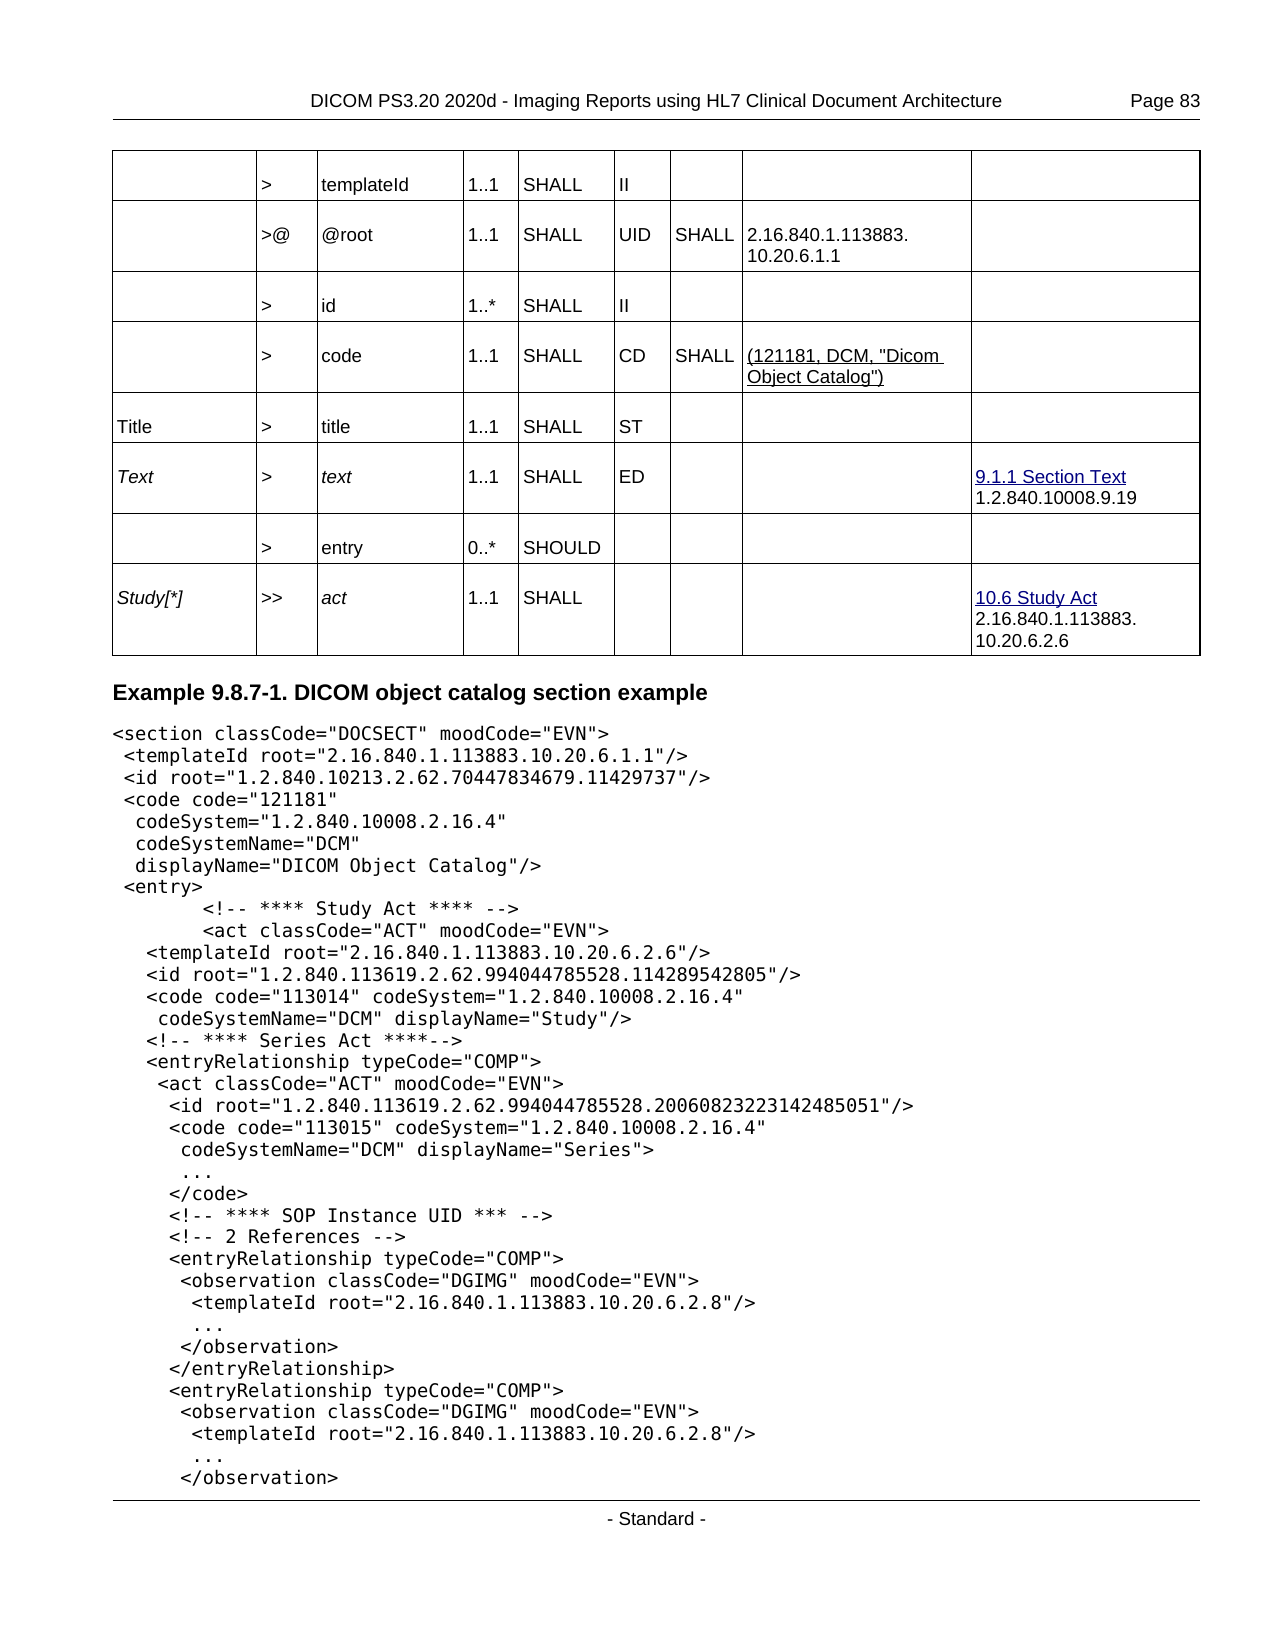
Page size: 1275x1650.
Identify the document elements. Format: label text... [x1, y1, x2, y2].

table_cell > [257, 272, 317, 321]
table_cell act [318, 564, 463, 655]
table_cell SHALL [519, 564, 614, 655]
table_cell >@ [257, 201, 317, 271]
table_cell [671, 151, 742, 200]
table_cell II [615, 151, 670, 200]
table_cell (121181, DCM, "Dicom Object Catalog") [743, 322, 971, 392]
table_cell code [318, 322, 463, 392]
table_cell SHOULD [519, 514, 614, 562]
table_cell UID [615, 201, 670, 271]
table_cell > [257, 393, 317, 442]
table_cell Title [113, 393, 256, 442]
table_cell [743, 564, 971, 655]
table_cell [671, 564, 742, 655]
table_cell [615, 514, 670, 562]
text Example 9.8.7-1. DICOM object catalog section example [112, 679, 1200, 705]
table_cell 1..1 [464, 393, 518, 442]
table_cell SHALL [519, 272, 614, 321]
table_cell Study[*] [113, 564, 256, 655]
table_cell [615, 564, 670, 655]
table_cell SHALL [519, 443, 614, 513]
table_cell SHALL [671, 322, 742, 392]
table_cell [743, 514, 971, 562]
table_cell [671, 393, 742, 442]
table_cell 1..* [464, 272, 518, 321]
table_cell [671, 443, 742, 513]
table_cell 0..* [464, 514, 518, 562]
table_cell template​Id [318, 151, 463, 200]
table_cell SHALL [519, 201, 614, 271]
table_cell > [257, 443, 317, 513]
table_cell [671, 514, 742, 562]
table_cell > [257, 322, 317, 392]
table_cell SHALL [519, 322, 614, 392]
table_cell 9.1.1 Section Text 1.2.840.10008.9.19 [972, 443, 1199, 513]
table_cell [113, 201, 256, 271]
table_cell [113, 514, 256, 562]
table_cell [743, 443, 971, 513]
table_cell [113, 151, 256, 200]
table_cell [972, 151, 1199, 200]
table_cell 10.6 Study Act 2.16.840.1.113883.​10.20.6.2.6 [972, 564, 1199, 655]
table_cell Text [113, 443, 256, 513]
table_cell [972, 514, 1199, 562]
table_cell [671, 272, 742, 321]
table_cell >> [257, 564, 317, 655]
table_cell 1..1 [464, 201, 518, 271]
table_cell [743, 272, 971, 321]
table_cell SHALL [671, 201, 742, 271]
table_cell [113, 322, 256, 392]
table_cell 1..1 [464, 151, 518, 200]
table_cell 2.16.840.1.113883.​10.20.6.1.1 [743, 201, 971, 271]
table_cell [743, 151, 971, 200]
table_cell text [318, 443, 463, 513]
table_cell [743, 393, 971, 442]
table_cell [113, 272, 256, 321]
table_cell [972, 201, 1199, 271]
table_cell 1..1 [464, 322, 518, 392]
table_cell [972, 393, 1199, 442]
table_cell 1..1 [464, 564, 518, 655]
table_cell ED [615, 443, 670, 513]
table_cell entry [318, 514, 463, 562]
table_cell @root [318, 201, 463, 271]
table_cell id [318, 272, 463, 321]
table_cell SHALL [519, 151, 614, 200]
table_cell title [318, 393, 463, 442]
table_cell ST [615, 393, 670, 442]
table_cell CD [615, 322, 670, 392]
table_cell > [257, 514, 317, 562]
table_cell [972, 322, 1199, 392]
table_cell 1..1 [464, 443, 518, 513]
table_cell [972, 272, 1199, 321]
table_cell > [257, 151, 317, 200]
table_cell II [615, 272, 670, 321]
text <section classCode="DOCSECT" moodCode="EVN"> <templateId root="2.16.840.1.113883.10.20.6.1.1"/> <id root="1.2.840.10213.2.62.70447834679.11429737"/> <code code="121181" codeSystem="1.2.840.10008.2.16.4" codeSystemName="DCM" displayName="DICOM Object Catalog"/> <entry> <!-- **** Study Act **** --> <act classCode="ACT" moodCode="EVN"> <templateId root="2.16.840.1.113883.10.20.6.2.6"/> <id root="1.2.840.113619.2.62.994044785528.114289542805"/> <code code="113014" codeSystem="1.2.840.10008.2.16.4" codeSystemName="DCM" displayName="Study"/> <!-- **** Series Act ****--> <entryRelationship typeCode="COMP"> <act classCode="ACT" moodCode="EVN"> <id root="1.2.840.113619.2.62.994044785528.20060823223142485051"/> <code code="113015" codeSystem="1.2.840.10008.2.16.4" codeSystemName="DCM" displayName="Series"> ... </code> <!-- **** SOP Instance UID *** --> <!-- 2 References --> <entryRelationship typeCode="COMP"> <observation classCode="DGIMG" moodCode="EVN"> <templateId root="2.16.840.1.113883.10.20.6.2.8"/> ... </observation> </entryRelationship> <entryRelationship typeCode="COMP"> <observation classCode="DGIMG" moodCode="EVN"> <templateId root="2.16.840.1.113883.10.20.6.2.8"/> ... </observation> [112, 723, 1200, 1489]
table_cell SHALL [519, 393, 614, 442]
